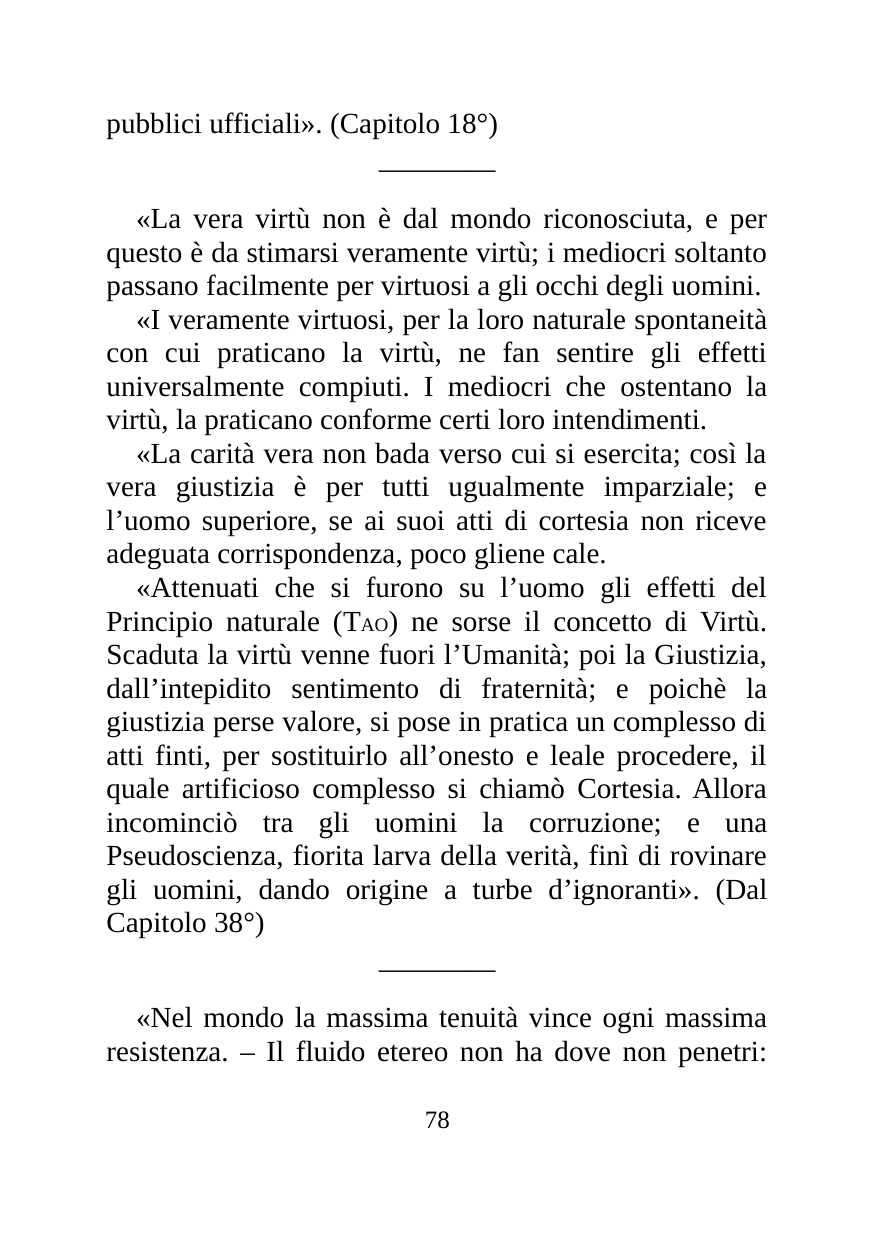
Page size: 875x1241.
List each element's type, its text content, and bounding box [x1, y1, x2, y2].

text «Nel mondo la massima tenuità vince ogni massima resistenza. – Il fluido etereo non ha dove non penetri: [106, 1001, 768, 1068]
text «I veramente virtuosi, per la loro naturale spontaneità con cui praticano la virtù, ne fan sentire gli effetti universalmente compiuti. I mediocri che ostentano la virtù, la praticano conforme certi loro intendimenti. [106, 302, 768, 436]
text ———— [106, 951, 768, 989]
text pubblici ufficiali». (Capitolo 18°) [106, 106, 768, 140]
text «La vera virtù non è dal mondo riconosciuta, e per questo è da stimarsi veramente virtù; i mediocri soltanto passano facilmente per virtuosi a gli occhi degli uomini. [106, 201, 768, 302]
text «Attenuati che si furono su l’uomo gli effetti del Principio naturale (Tao) ne sorse il concetto di Virtù. Scaduta la virtù venne fuori l’Umanità; poi la Giustizia, dall’intepidito sentimento di fraternità; e poichè la giustizia perse valore, si pose in pratica un complesso di atti finti, per sostituirlo all’onesto e leale procedere, il quale artificioso complesso si chiamò Cortesia. Allora incominciò tra gli uomini la corruzione; e una Pseudoscienza, fiorita larva della verità, finì di rovinare gli uomini, dando origine a turbe d’ignoranti». (Dal Capitolo 38°) [106, 570, 768, 939]
text ———— [106, 152, 768, 189]
text «La carità vera non bada verso cui si esercita; così la vera giustizia è per tutti ugualmente imparziale; e l’uomo superiore, se ai suoi atti di cortesia non riceve adeguata corrispondenza, poco gliene cale. [106, 436, 768, 570]
